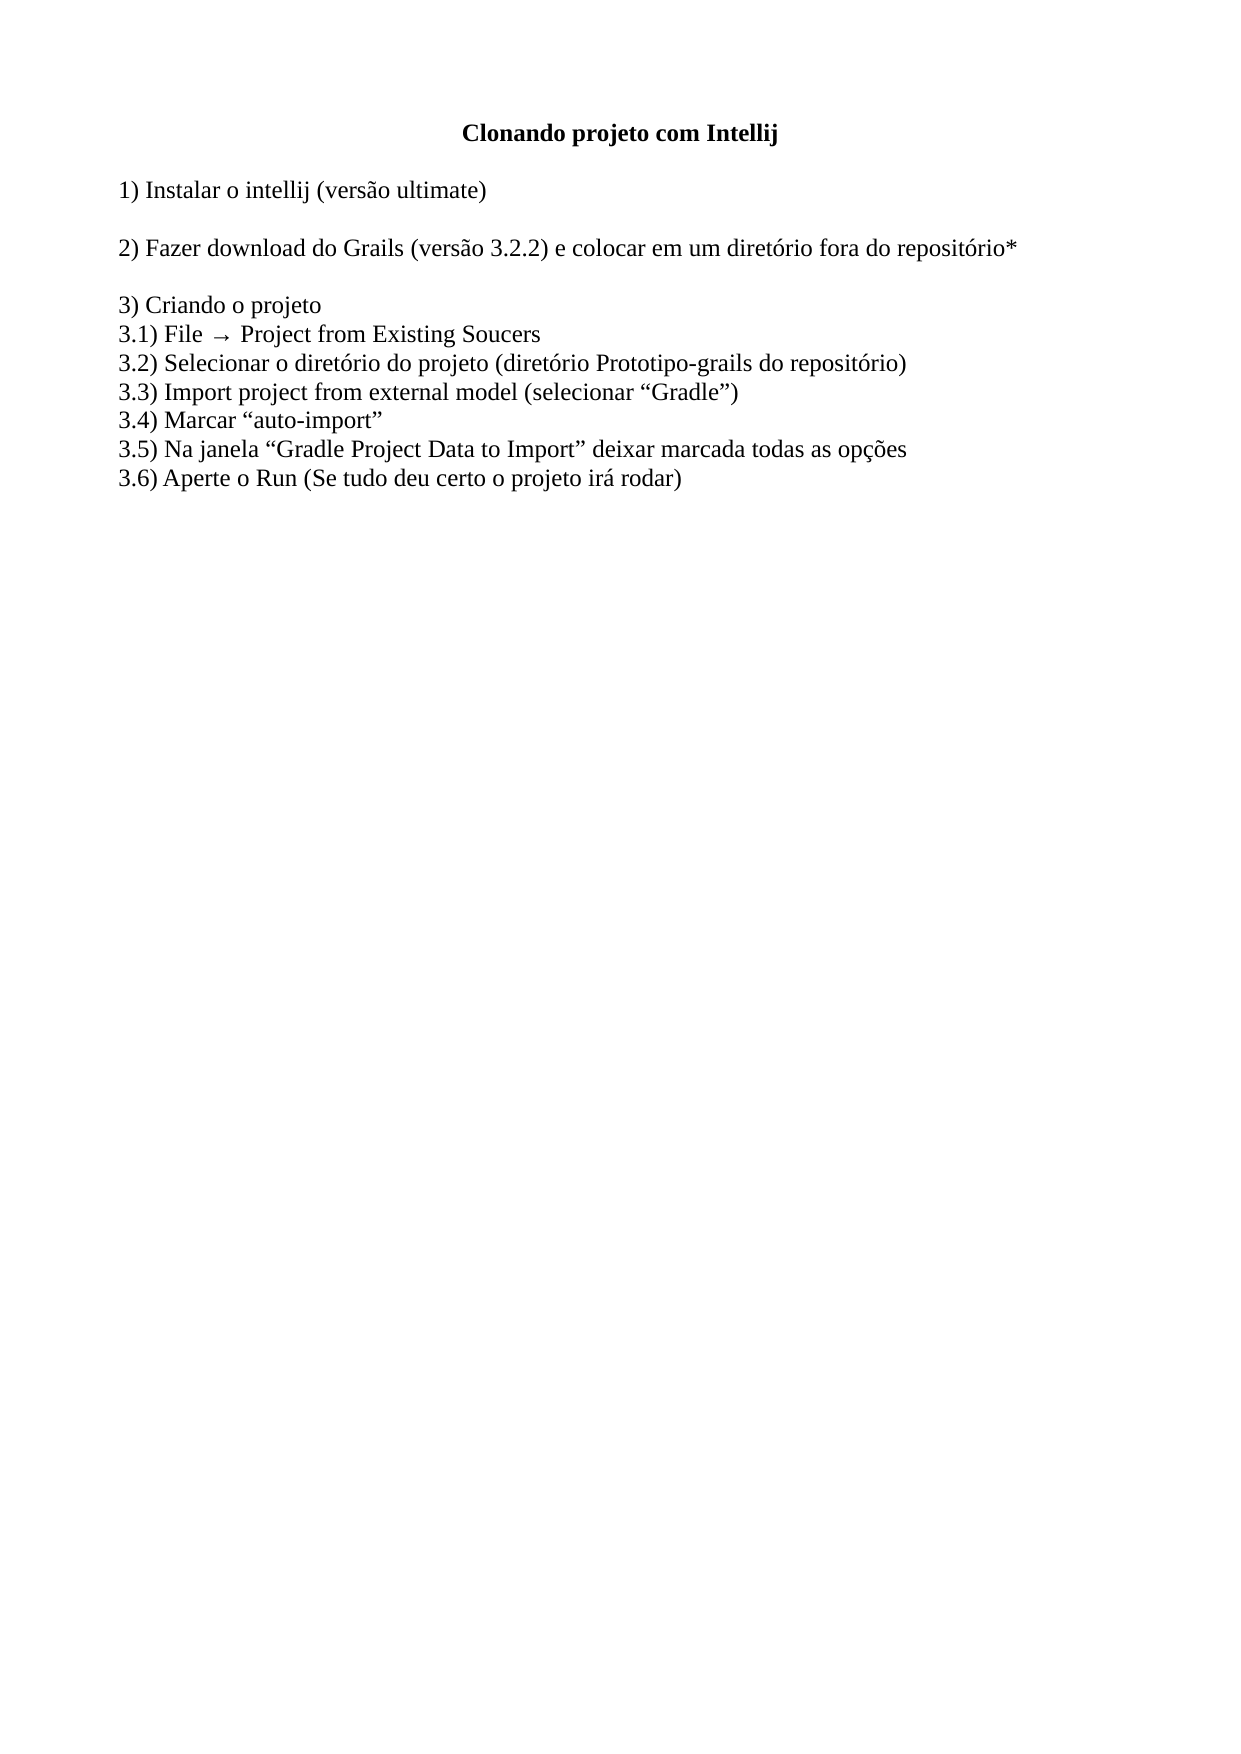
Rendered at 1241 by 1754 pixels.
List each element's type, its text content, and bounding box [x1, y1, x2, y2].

text 2) Fazer download do Grails (versão 3.2.2) e colocar em um diretório fora do repositório* [118, 233, 1122, 262]
text Clonando projeto com Intellij [118, 118, 1122, 147]
text 3.6) Aperte o Run (Se tudo deu certo o projeto irá rodar) [118, 463, 1122, 492]
text 3.5) Na janela “Gradle Project Data to Import” deixar marcada todas as opções [118, 434, 1122, 463]
text 3.2) Selecionar o diretório do projeto (diretório Prototipo-grails do repositório) [118, 348, 1122, 377]
text 3.1) File → Project from Existing Soucers [118, 319, 1122, 348]
text 3.4) Marcar “auto-import” [118, 406, 1122, 434]
text 3) Criando o projeto [118, 291, 1122, 319]
text 1) Instalar o intellij (versão ultimate) [118, 176, 1122, 204]
text 3.3) Import project from external model (selecionar “Gradle”) [118, 377, 1122, 406]
